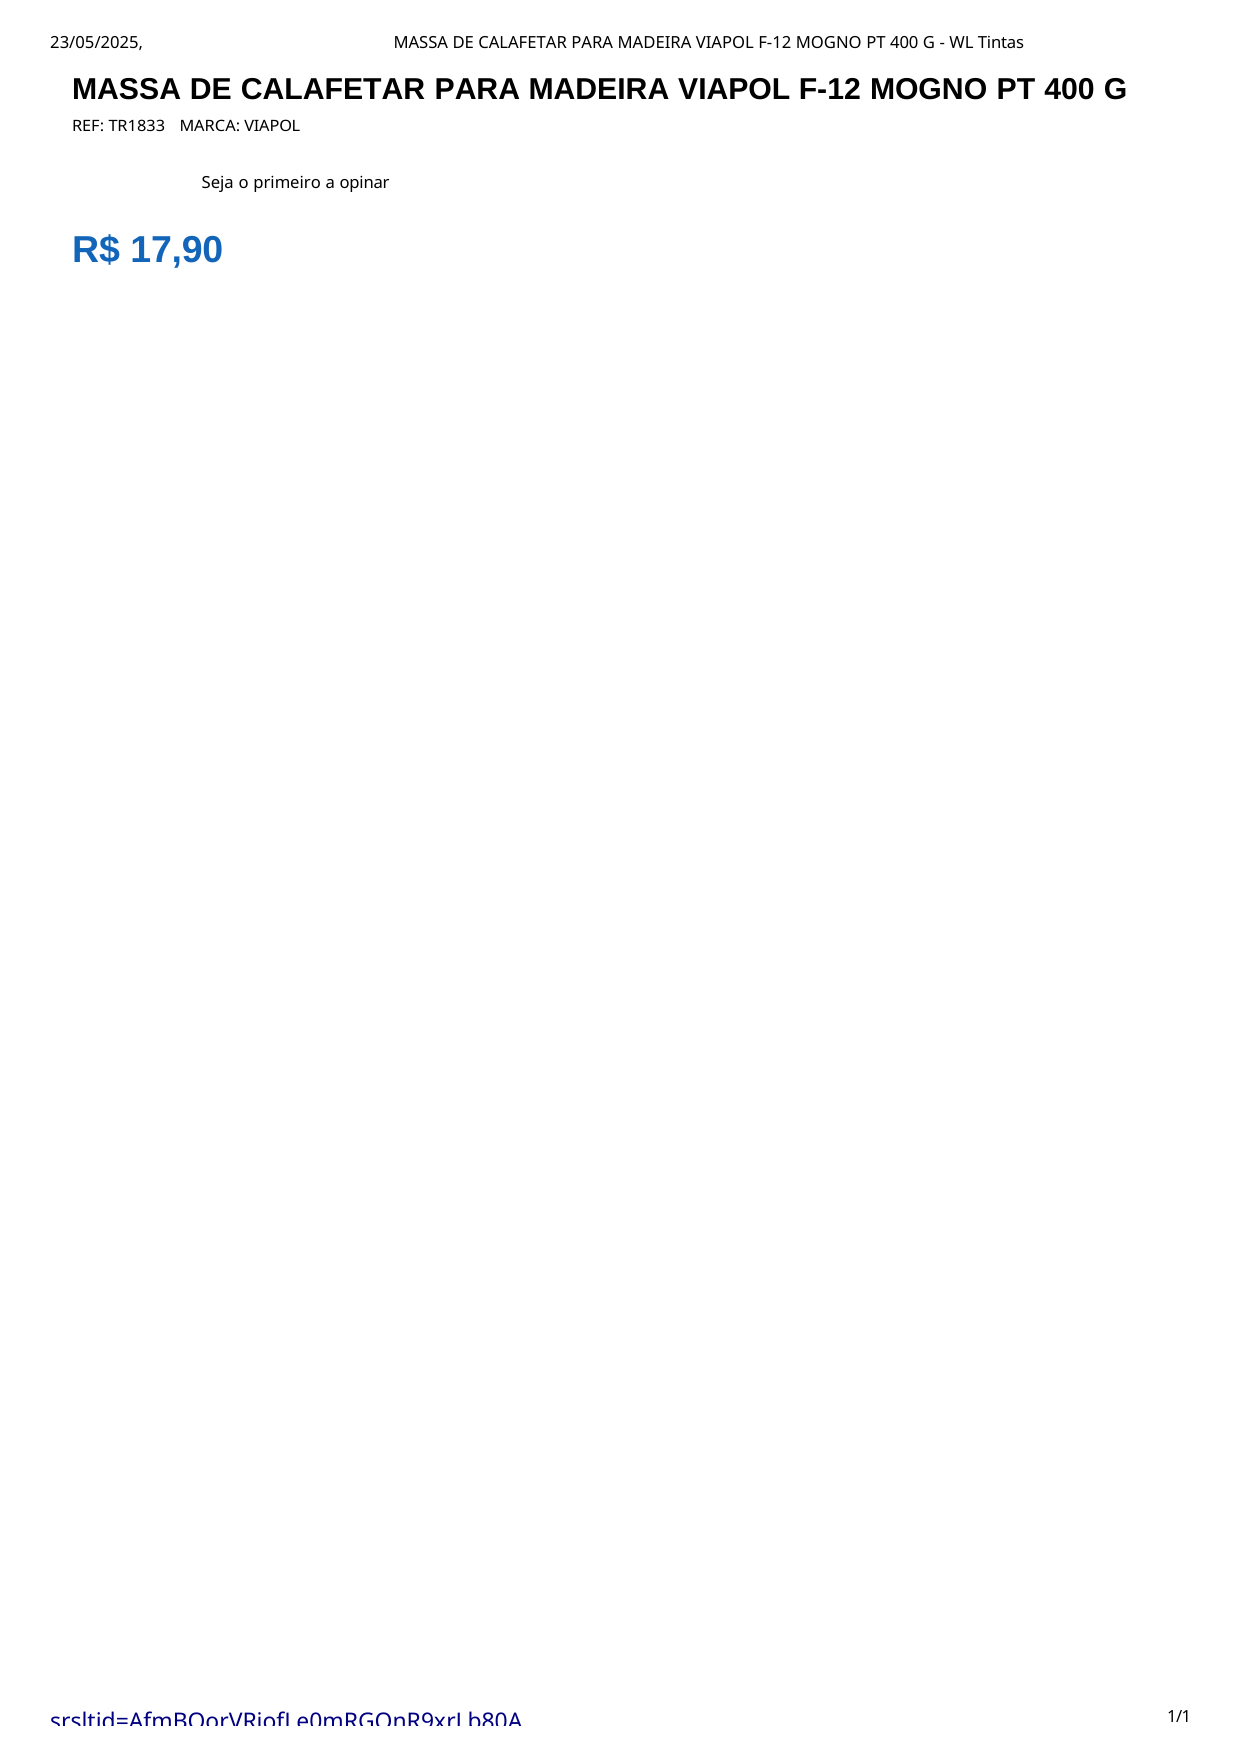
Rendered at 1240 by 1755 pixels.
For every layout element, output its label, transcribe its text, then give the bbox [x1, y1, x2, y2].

text Seja o primeiro a opinar [201, 171, 1181, 193]
subtitle R$ 17,90 [72, 227, 1181, 270]
text MASSA DE CALAFETAR PARA MADEIRA VIAPOL F-12 MOGNO PT 400 G [72, 71, 1181, 106]
text REF: TR1833 MARCA: VIAPOL [72, 115, 1181, 136]
